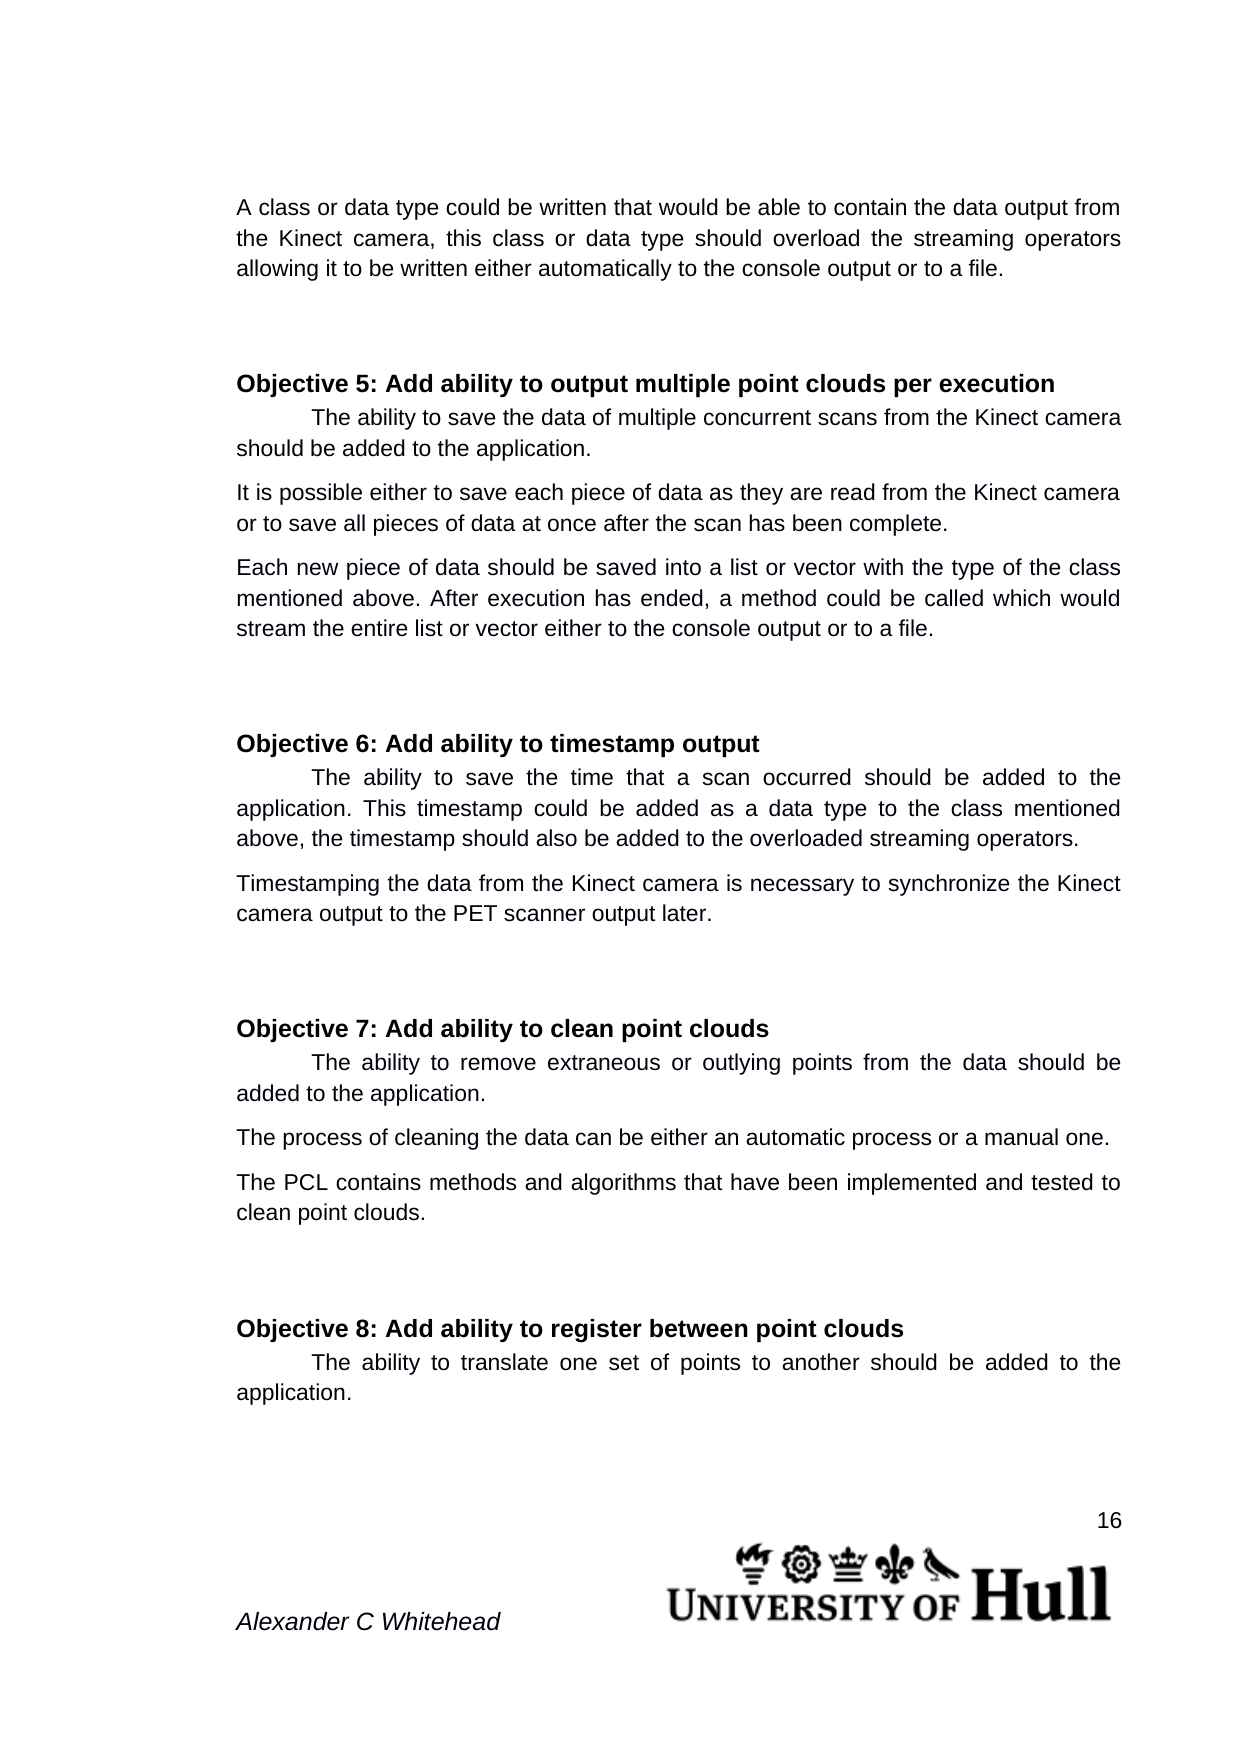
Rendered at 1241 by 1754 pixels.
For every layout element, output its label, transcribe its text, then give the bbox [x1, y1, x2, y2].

subtitle Objective 8: Add ability to register between point clouds [236, 1314, 1122, 1343]
text The ability to remove extraneous or outlying points from the data should be added to the application. [236, 1049, 1122, 1106]
subtitle Objective 5: Add ability to output multiple point clouds per execution [236, 369, 1122, 398]
text Timestamping the data from the Kinect camera is necessary to synchronize the Kinect camera output to the PET scanner output later. [236, 869, 1122, 926]
text The ability to save the time that a scan occurred should be added to the application. This timestamp could be added as a data type to the class mentioned above, the timestamp should also be added to the overloaded streaming operators. [236, 764, 1122, 851]
text The ability to translate one set of points to another should be added to the application. [236, 1349, 1122, 1406]
text A class or data type could be written that would be able to contain the data output from the Kinect camera, this class or data type should overload the streaming operators allowing it to be written either automatically to the console output or to a file. [236, 194, 1122, 281]
picture [660, 1533, 1120, 1631]
text Each new piece of data should be saved into a list or vector with the type of the class mentioned above. After execution has ended, a method could be called which would stream the entire list or vector either to the console output or to a file. [236, 554, 1122, 641]
text It is possible either to save each piece of data as they are read from the Kinect camera or to save all pieces of data at once after the scan has been complete. [236, 479, 1122, 536]
text The ability to save the data of multiple concurrent scans from the Kinect camera should be added to the application. [236, 404, 1122, 461]
text The PCL contains methods and algorithms that have been implemented and tested to clean point clouds. [236, 1169, 1122, 1226]
text The process of cleaning the data can be either an automatic process or a manual one. [236, 1124, 1122, 1151]
subtitle Objective 6: Add ability to timestamp output [236, 729, 1122, 758]
subtitle Objective 7: Add ability to clean point clouds [236, 1014, 1122, 1043]
